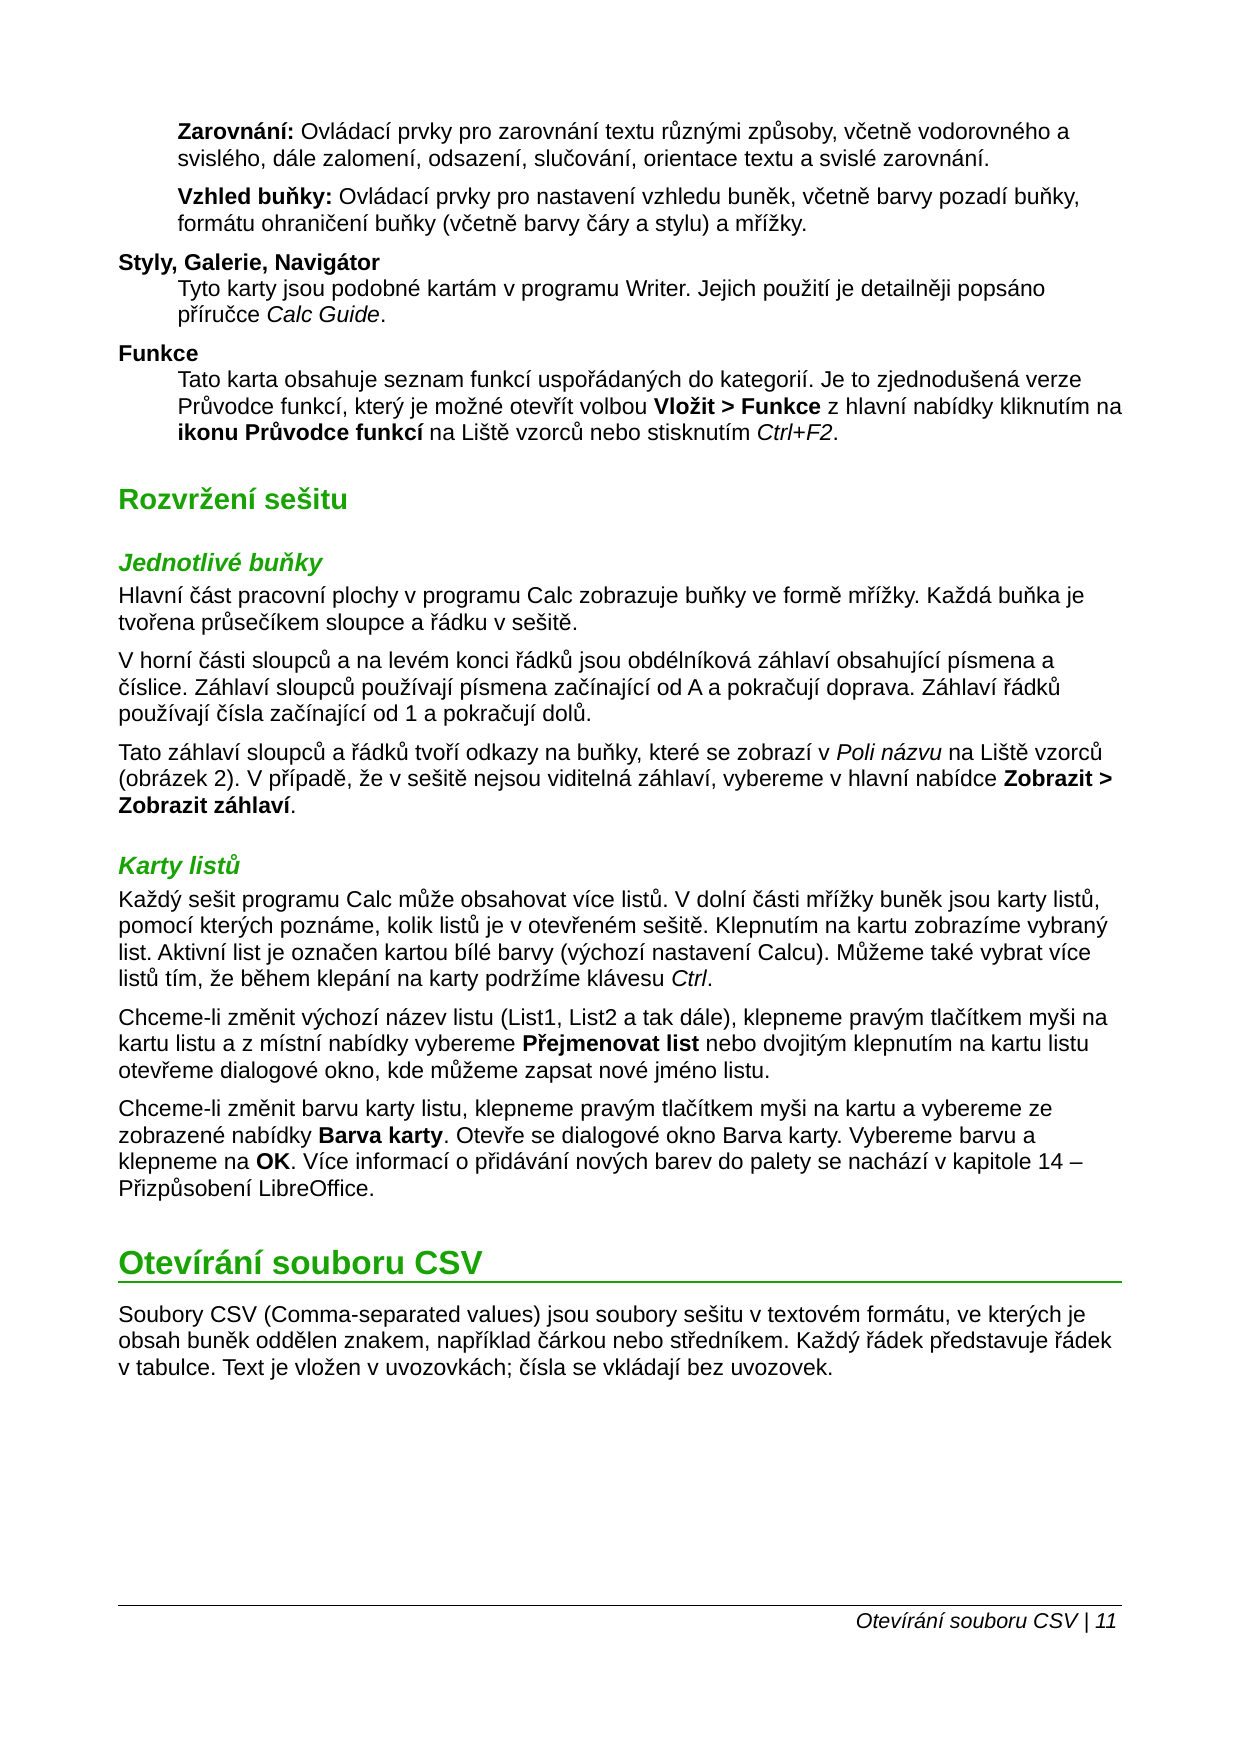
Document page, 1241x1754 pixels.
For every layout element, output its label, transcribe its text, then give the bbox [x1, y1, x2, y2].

text Soubory CSV (Comma-separated values) jsou soubory sešitu v textovém formátu, ve kterých je obsah buněk oddělen znakem, například čárkou nebo středníkem. Každý řádek představuje řádek v tabulce. Text je vložen v uvozovkách; čísla se vkládají bez uvozovek. [118, 1301, 1122, 1380]
text Zarovnání: Ovládací prvky pro zarovnání textu různými způsoby, včetně vodorovného a svislého, dále zalomení, odsazení, slučování, orientace textu a svislé zarovnání. [177, 118, 1122, 171]
subtitle Otevírání souboru CSV [118, 1243, 1122, 1281]
text Každý sešit programu Calc může obsahovat více listů. V dolní části mřížky buněk jsou karty listů, pomocí kterých poznáme, kolik listů je v otevřeném sešitě. Klepnutím na kartu zobrazíme vybraný list. Aktivní list je označen kartou bílé barvy (výchozí nastavení Calcu). Můžeme také vybrat více listů tím, že během klepání na karty podržíme klávesu Ctrl. [118, 886, 1122, 991]
text Chceme-li změnit barvu karty listu, klepneme pravým tlačítkem myši na kartu a vybereme ze zobrazené nabídky Barva karty. Otevře se dialogové okno Barva karty. Vybereme barvu a klepneme na OK. Více informací o přidávání nových barev do palety se nachází v kapitole 14 – Přizpůsobení LibreOffice. [118, 1095, 1122, 1201]
text V horní části sloupců a na levém konci řádků jsou obdélníková záhlaví obsahující písmena a číslice. Záhlaví sloupců používají písmena začínající od A a pokračují doprava. Záhlaví řádků používají čísla začínající od 1 a pokračují dolů. [118, 647, 1122, 727]
text Chceme-li změnit výchozí název listu (List1, List2 a tak dále), klepneme pravým tlačítkem myši na kartu listu a z místní nabídky vybereme Přejmenovat list nebo dvojitým klepnutím na kartu listu otevřeme dialogové okno, kde můžeme zapsat nové jméno listu. [118, 1004, 1122, 1083]
text Tato karta obsahuje seznam funkcí uspořádaných do kategorií. Je to zjednodušená verze Průvodce funkcí, který je možné otevřít volbou Vložit > Funkce z hlavní nabídky kliknutím na ikonu Průvodce funkcí na Liště vzorců nebo stisknutím Ctrl+F2. [177, 366, 1122, 446]
text Styly, Galerie, Navigátor [118, 248, 1122, 275]
text Hlavní část pracovní plochy v programu Calc zobrazuje buňky ve formě mřížky. Každá buňka je tvořena průsečíkem sloupce a řádku v sešitě. [118, 582, 1122, 635]
subtitle Rozvržení sešitu [118, 482, 1122, 515]
subtitle Jednotlivé buňky [118, 548, 1122, 576]
text Tato záhlaví sloupců a řádků tvoří odkazy na buňky, které se zobrazí v Poli názvu na Liště vzorců (obrázek 2). V případě, že v sešitě nejsou viditelná záhlaví, vybereme v hlavní nabídce Zobrazit > Zobrazit záhlaví. [118, 739, 1122, 818]
text Tyto karty jsou podobné kartám v programu Writer. Jejich použití je detailněji popsáno příručce Calc Guide. [177, 275, 1122, 328]
text Vzhled buňky: Ovládací prvky pro nastavení vzhledu buněk, včetně barvy pozadí buňky, formátu ohraničení buňky (včetně barvy čáry a stylu) a mřížky. [177, 183, 1122, 236]
subtitle Karty listů [118, 851, 1122, 880]
text Funkce [118, 340, 1122, 366]
